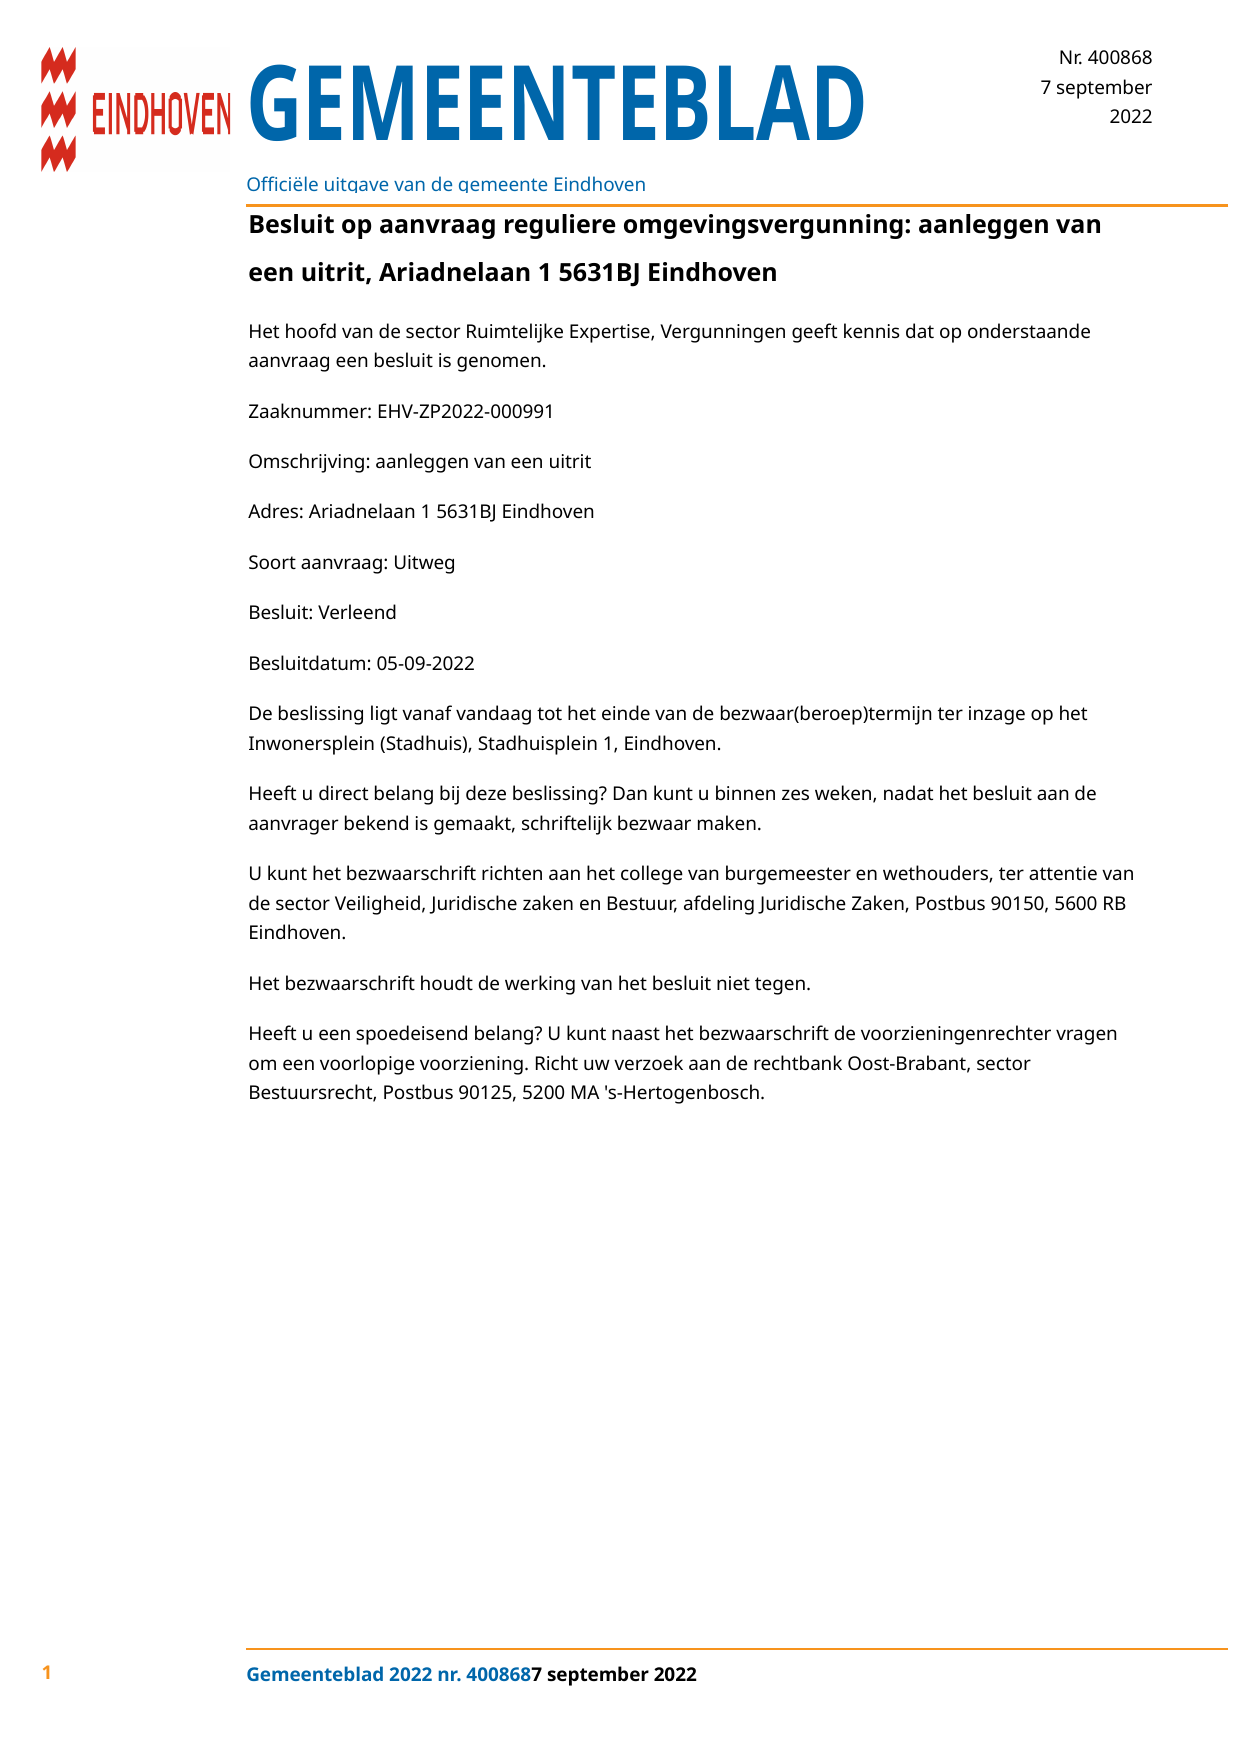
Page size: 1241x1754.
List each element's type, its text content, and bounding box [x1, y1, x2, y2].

text Besluit: Verleend [248, 599, 1152, 625]
text Heeft u een spoedeisend belang? U kunt naast het bezwaarschrift de voorzieningenrechter vragen om een voorlopige voorziening. Richt uw verzoek aan de rechtbank Oost-Brabant, sector Bestuursrecht, Postbus 90125, 5200 MA 's-Hertogenbosch. [248, 1020, 1152, 1105]
text Het bezwaarschrift houdt de werking van het besluit niet tegen. [248, 970, 1152, 996]
text Soort aanvraag: Uitweg [248, 549, 1152, 575]
text Besluit op aanvraag reguliere omgevingsvergunning: aanleggen van een uitrit, Ariadnelaan 1 5631BJ Eindhoven [248, 207, 1152, 288]
text Besluitdatum: 05-09-2022 [248, 650, 1152, 676]
text Zaaknummer: EHV-ZP2022-000991 [248, 398, 1152, 424]
text U kunt het bezwaarschrift richten aan het college van burgemeester en wethouders, ter attentie van de sector Veiligheid, Juridische zaken en Bestuur, afdeling Juridische Zaken, Postbus 90150, 5600 RB Eindhoven. [248, 860, 1152, 945]
text Heeft u direct belang bij deze beslissing? Dan kunt u binnen zes weken, nadat het besluit aan de aanvrager bekend is gemaakt, schriftelijk bezwaar maken. [248, 780, 1152, 836]
text De beslissing ligt vanaf vandaag tot het einde van de bezwaar(beroep)termijn ter inzage op het Inwonersplein (Stadhuis), Stadhuisplein 1, Eindhoven. [248, 700, 1152, 756]
picture [41, 47, 231, 172]
text Het hoofd van de sector Ruimtelijke Expertise, Vergunningen geeft kennis dat op onderstaande aanvraag een besluit is genomen. [248, 318, 1152, 373]
text Omschrijving: aanleggen van een uitrit [248, 448, 1152, 474]
text Adres: Ariadnelaan 1 5631BJ Eindhoven [248, 499, 1152, 524]
